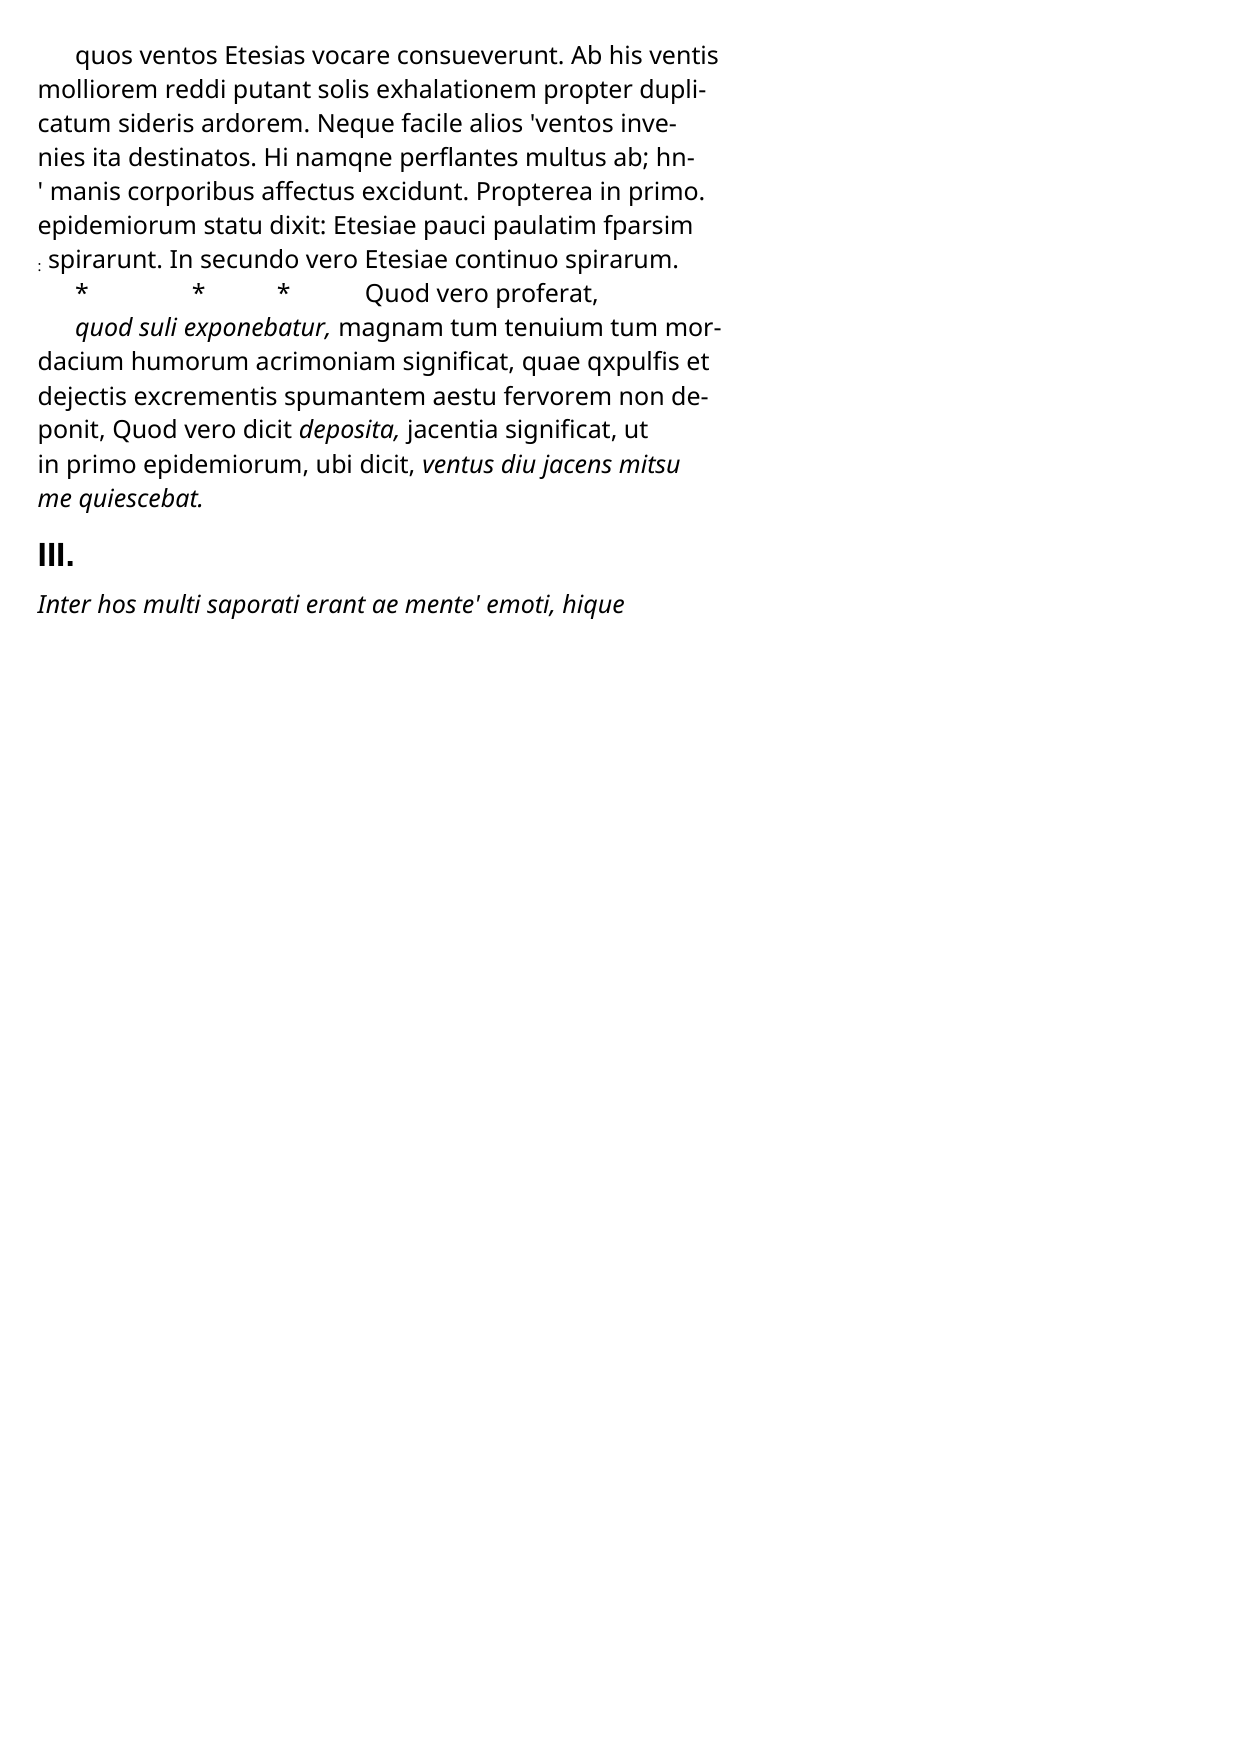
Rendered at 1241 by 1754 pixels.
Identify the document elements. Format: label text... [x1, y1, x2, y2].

text * * * Quod vero proferat, [37, 276, 1203, 310]
text Inter hos multi saporati erant ae mente' emoti, hique [37, 586, 1203, 620]
text quos ventos Etesias vocare consueverunt. Ab his ventis molliorem reddi putant solis exhalationem propter dupli- catum sideris ardorem. Neque facile alios 'ventos inve- nies ita destinatos. Hi namqne perflantes multus ab; hn- ' manis corporibus affectus excidunt. Propterea in primo. epidemiorum statu dixit: Etesiae pauci paulatim fparsim : spirarunt. In secundo vero Etesiae continuo spirarum. [37, 37, 1203, 276]
subtitle III. [37, 535, 1203, 574]
text quod suli exponebatur, magnam tum tenuium tum mor- dacium humorum acrimoniam significat, quae qxpulfis et dejectis excrementis spumantem aestu fervorem non de- ponit, Quod vero dicit deposita, jacentia significat, ut in primo epidemiorum, ubi dicit, ventus diu jacens mitsu me quiescebat. [37, 310, 1203, 514]
